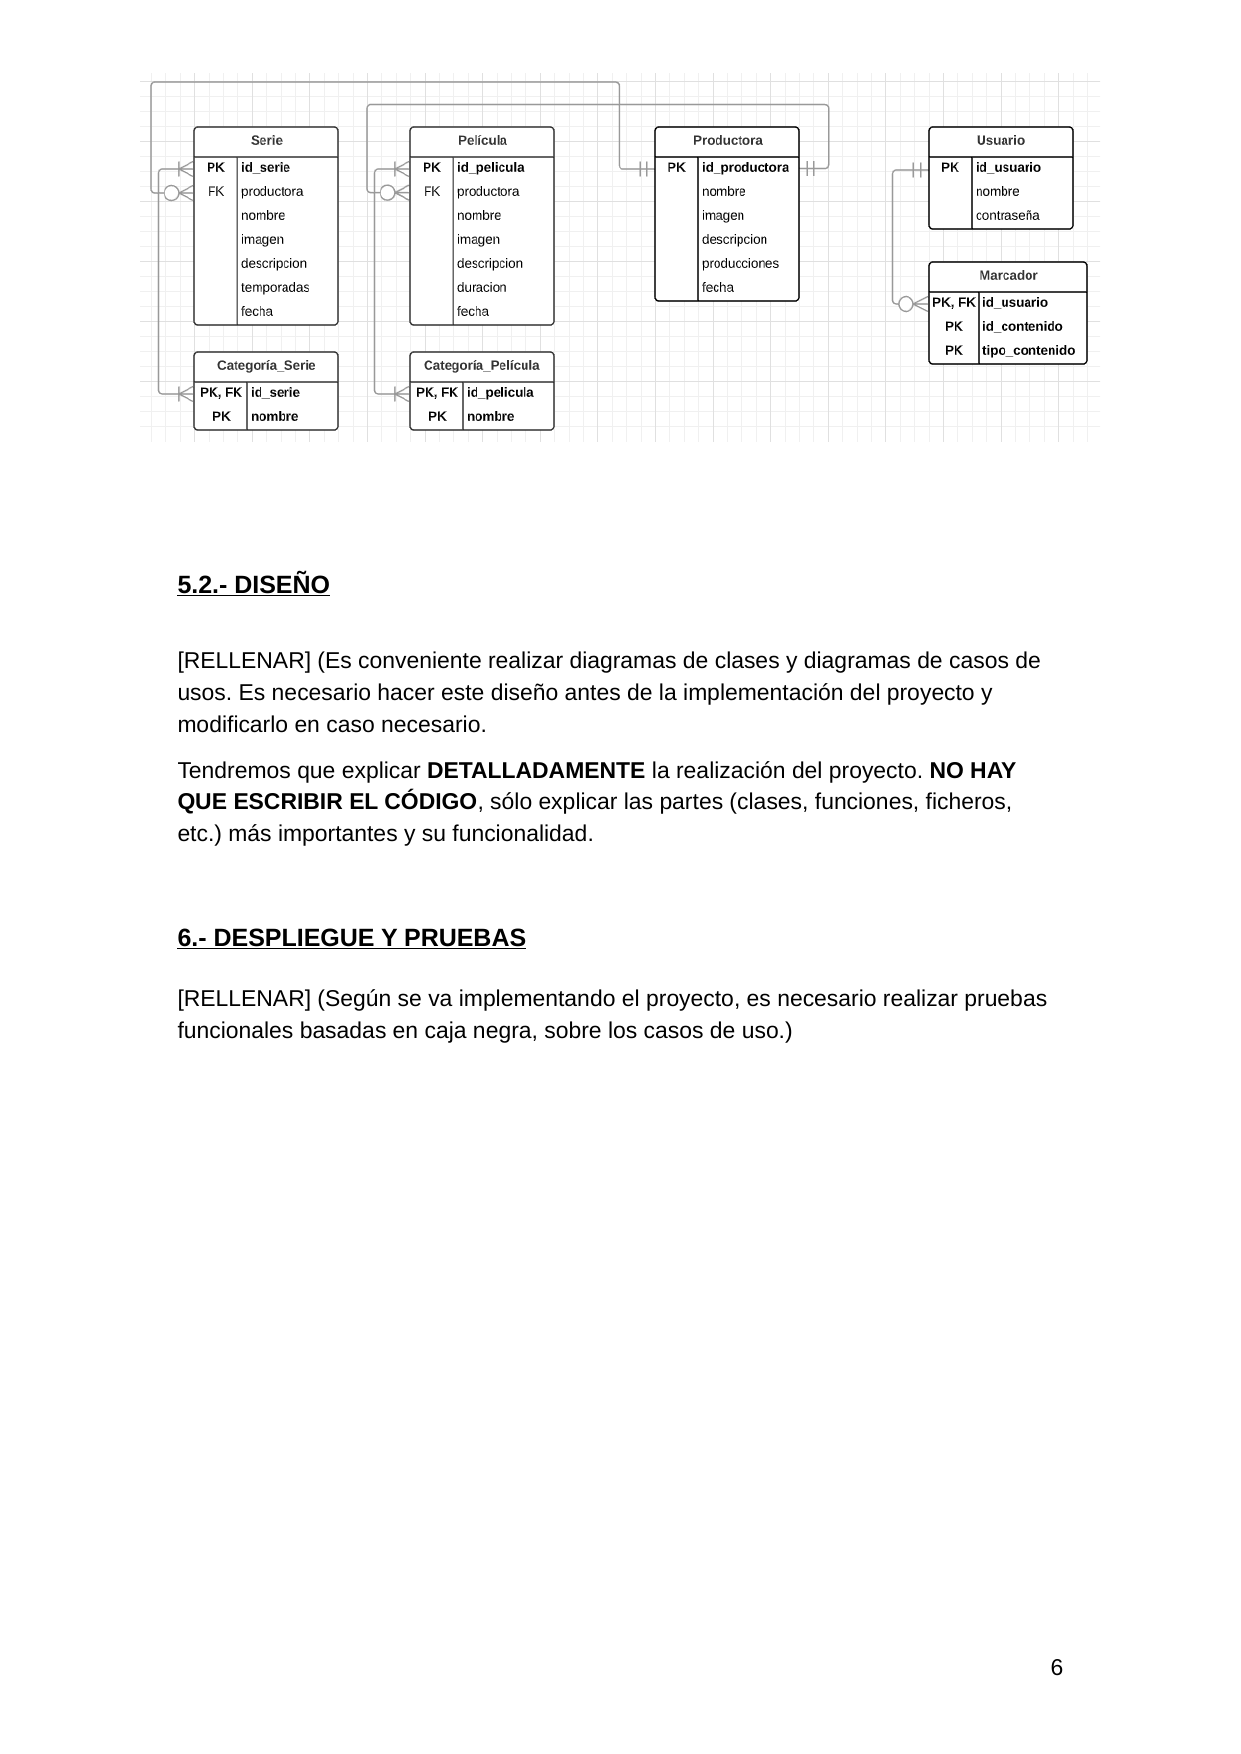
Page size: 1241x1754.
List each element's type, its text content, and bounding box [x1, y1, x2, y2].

subtitle 5.2.- DISEÑO [177, 570, 1063, 599]
picture [140, 73, 1101, 442]
subtitle 6.- DESPLIEGUE Y PRUEBAS [177, 923, 1063, 951]
text [RELLENAR] (Según se va implementando el proyecto, es necesario realizar pruebas funcionales basadas en caja negra, sobre los casos de uso.) [177, 954, 1063, 1043]
text [RELLENAR] (Es conveniente realizar diagramas de clases y diagramas de casos de usos. Es necesario hacer este diseño antes de la implementación del proyecto y modificarlo en caso necesario. [177, 647, 1063, 737]
text Tendremos que explicar DETALLADAMENTE la realización del proyecto. NO HAY QUE ESCRIBIR EL CÓDIGO, sólo explicar las partes (clases, funciones, ficheros, etc.) más importantes y su funcionalidad. [177, 757, 1063, 846]
